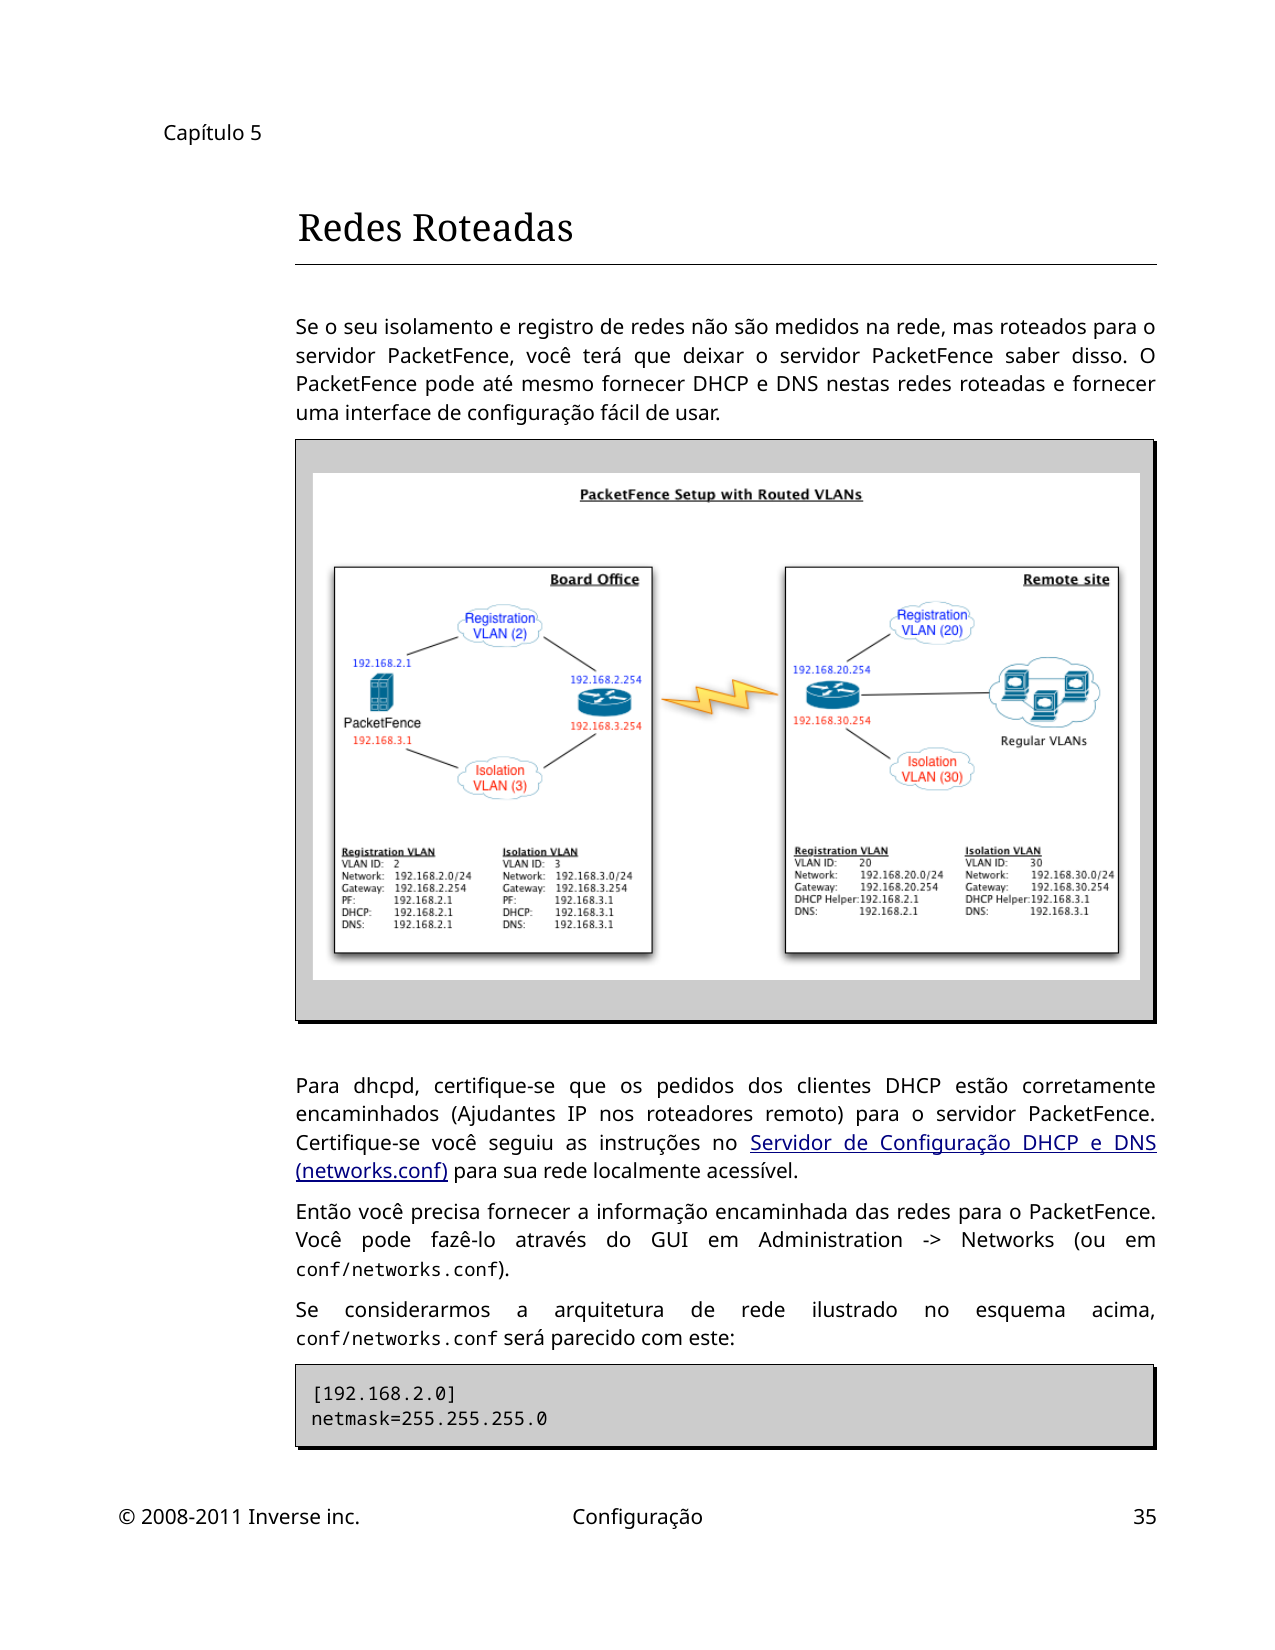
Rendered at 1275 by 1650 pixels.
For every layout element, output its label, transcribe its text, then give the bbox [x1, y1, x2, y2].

picture [312, 473, 1140, 980]
text Para dhcpd, certifique-se que os pedidos dos clientes DHCP estão corretamente encaminhados (Ajudantes IP nos roteadores remoto) para o servidor PacketFence. Certifique-se você seguiu as instruções no Servidor de Configuração DHCP e DNS (networks.conf) para sua rede localmente acessível. [295, 1071, 1157, 1184]
text [192.168.2.0] netmask=255.255.255.0 [296, 1365, 1153, 1446]
text Então você precisa fornecer a informação encaminhada das redes para o PacketFence. Você pode fazê-lo através do GUI em Administration -> Networks (ou em conf/networks.conf). [295, 1197, 1157, 1282]
subtitle Redes Roteadas [295, 201, 1157, 264]
text Se o seu isolamento e registro de redes não são medidos na rede, mas roteados para o servidor PacketFence, você terá que deixar o servidor PacketFence saber disso. O PacketFence pode até mesmo fornecer DHCP e DNS nestas redes roteadas e fornecer uma interface de configuração fácil de usar. [295, 312, 1157, 426]
text Se considerarmos a arquitetura de rede ilustrado no esquema acima, conf/networks.conf será parecido com este: [295, 1295, 1157, 1352]
